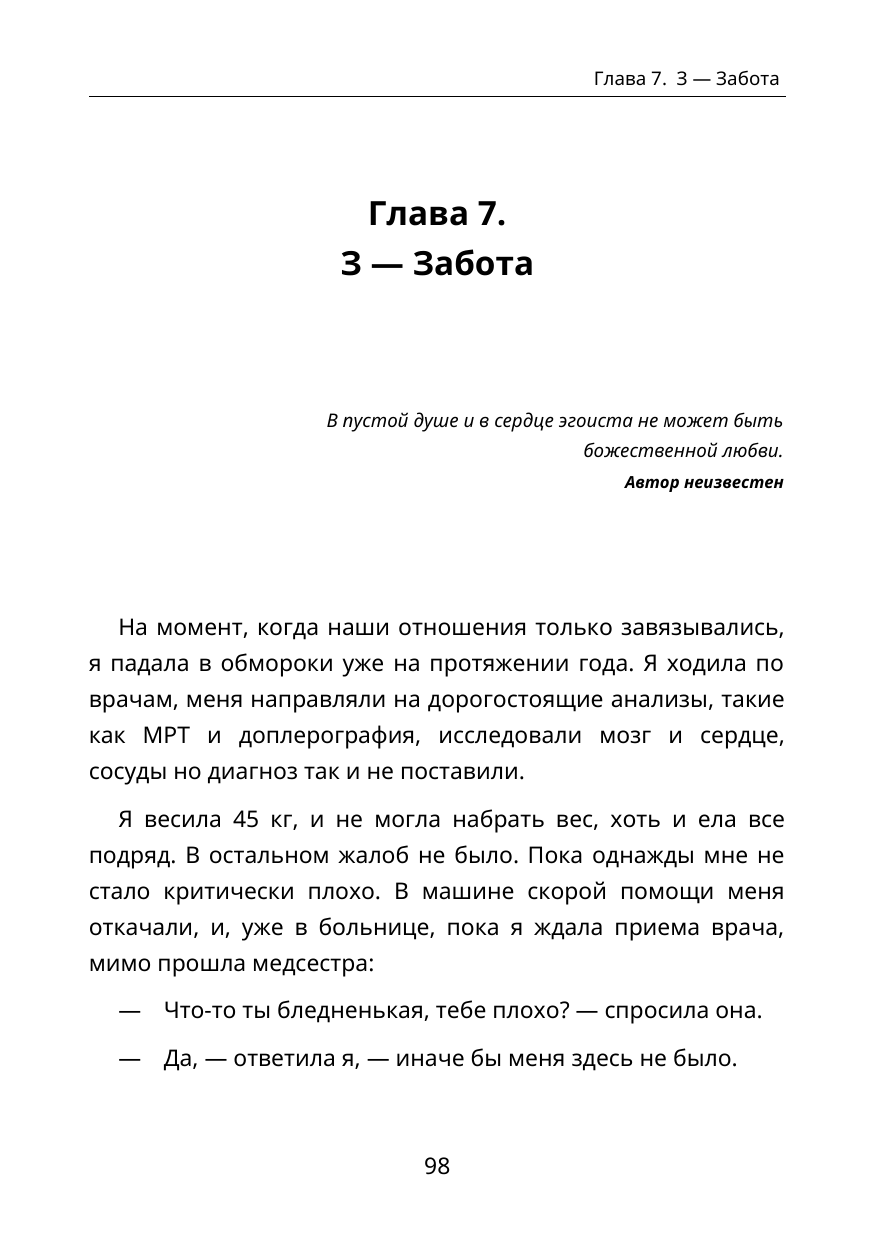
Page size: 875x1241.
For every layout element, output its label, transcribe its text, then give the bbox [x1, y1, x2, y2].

list Да, — ответила я, — иначе бы меня здесь не было. [88, 1042, 786, 1073]
text В пустой душе и в сердце эгоиста не может быть божественной любви. [325, 403, 786, 463]
text Автор неизвестен [148, 463, 786, 493]
list Что-то ты бледненькая, тебе плохо? — спросила она. [88, 994, 786, 1026]
text Я весила 45 кг, и не могла набрать вес, хоть и ела все подряд. В остальном жалоб не было. Пока однажды мне не стало критически плохо. В машине скорой помощи меня откачали, и, уже в больнице, пока я ждала приема врача, мимо прошла медсестра: [88, 803, 786, 978]
text На момент, когда наши отношения только завязывались, я падала в обмороки уже на протяжении года. Я ходила по врачам, меня направляли на дорогостоящие анализы, такие как МРТ и доплерография, исследовали мозг и сердце, сосуды но диагноз так и не поставили. [88, 611, 786, 786]
subtitle Глава 7. З — Забота [88, 185, 786, 285]
